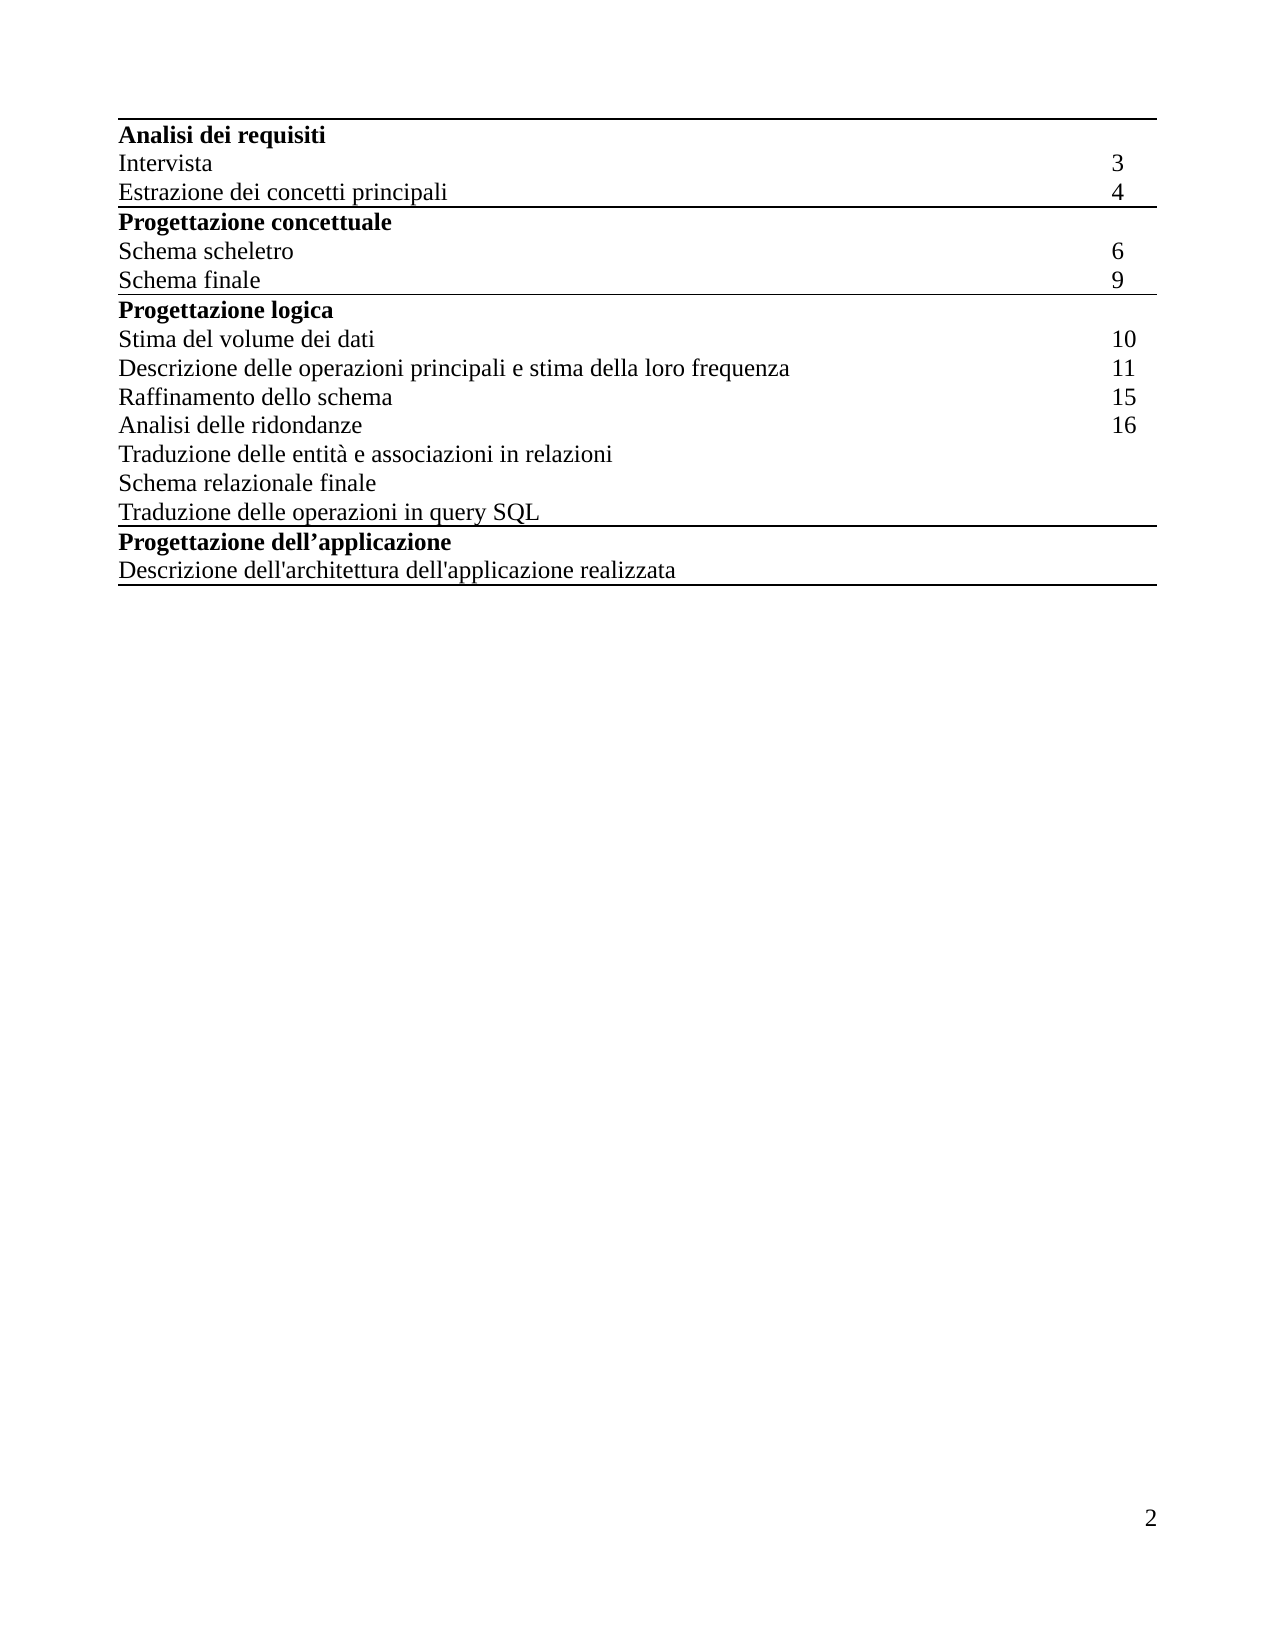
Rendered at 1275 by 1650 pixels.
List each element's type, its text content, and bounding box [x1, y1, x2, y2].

table_cell Progettazione concettuale Schema scheletro Schema finale [118, 208, 1111, 294]
table_header Analisi dei requisiti Intervista Estrazione dei concetti principali [118, 120, 1111, 206]
table_cell 10 11 15 16 [1111, 295, 1157, 525]
table_header 3 4 [1111, 120, 1157, 206]
table_cell [1111, 527, 1157, 584]
table_cell 6 9 [1111, 208, 1157, 294]
table_cell Progettazione dell’applicazione Descrizione dell'architettura dell'applicazione realizzata [118, 527, 1111, 584]
table_cell Progettazione logica Stima del volume dei dati Descrizione delle operazioni principali e stima della loro frequenza Raffinamento dello schema Analisi delle ridondanze Traduzione delle entità e associazioni in relazioni Schema relazionale finale Traduzione delle operazioni in query SQL [118, 295, 1111, 525]
